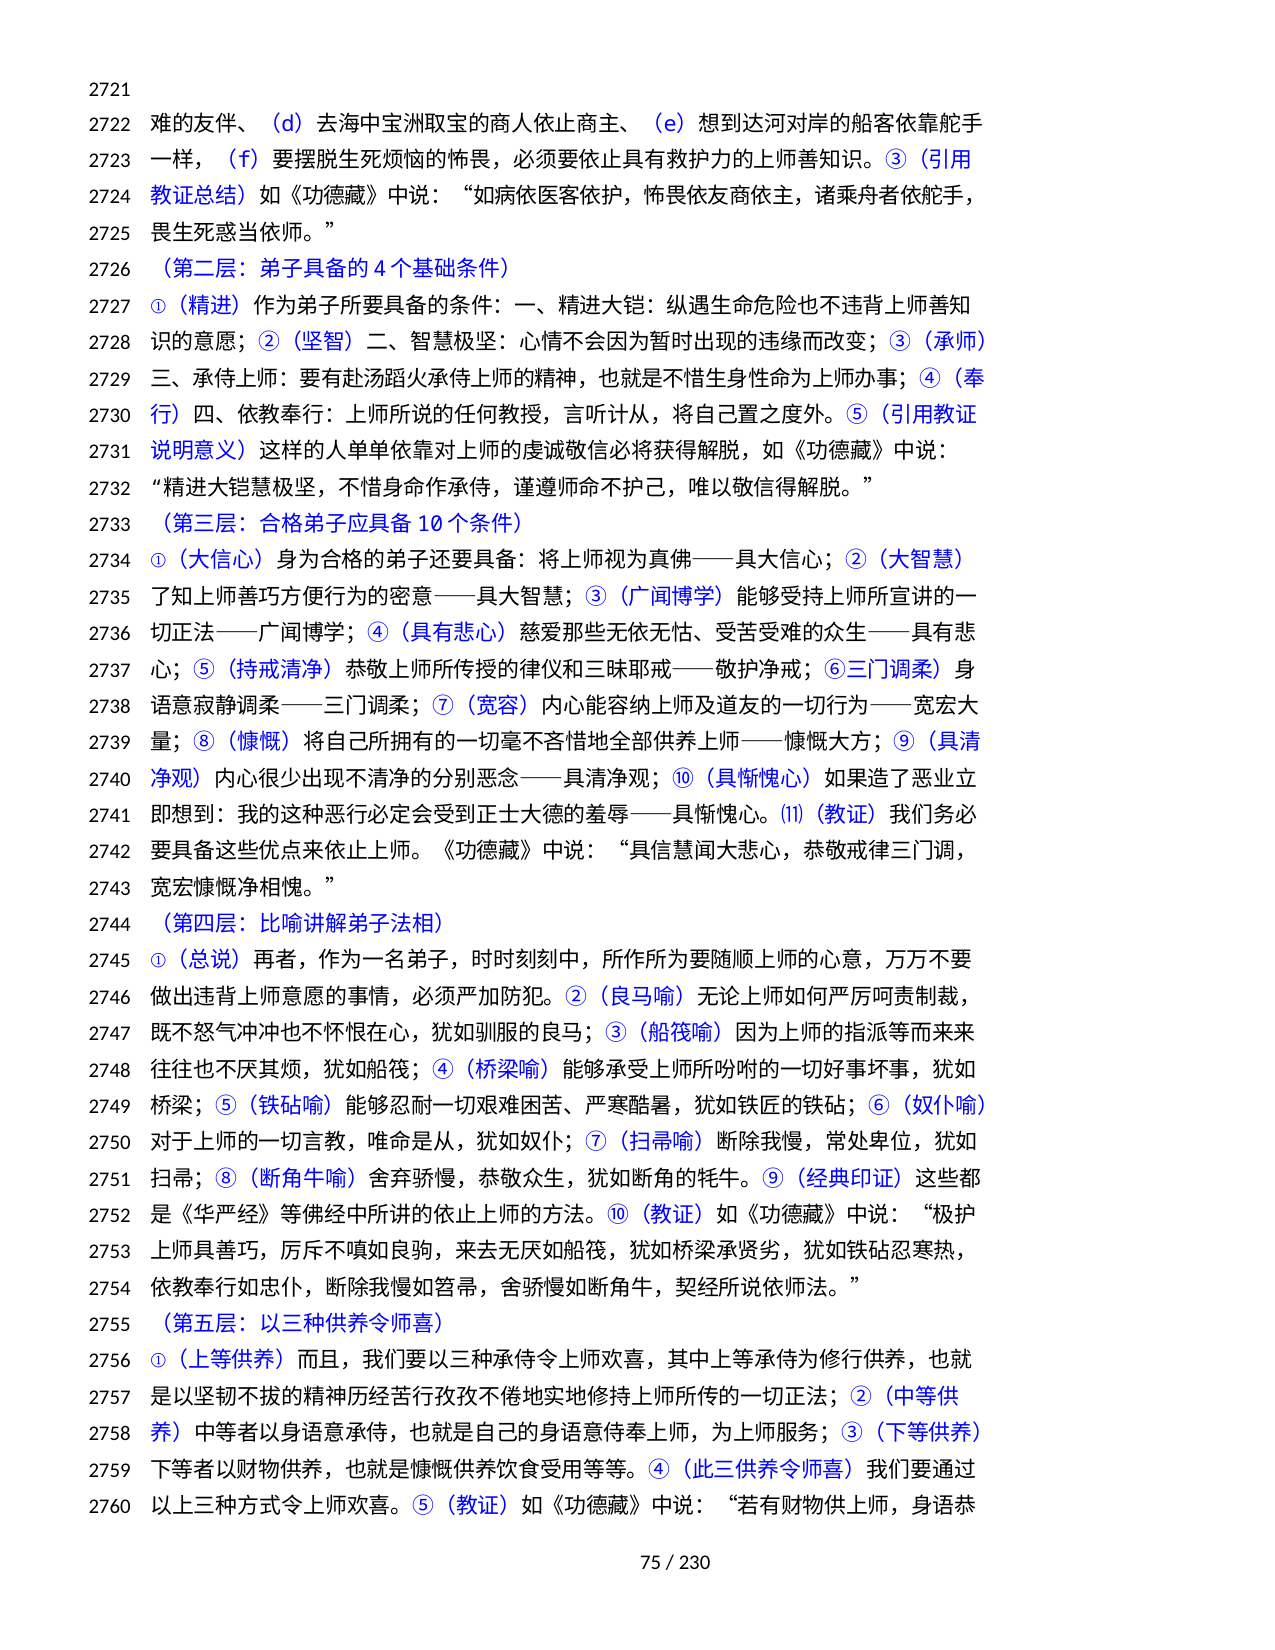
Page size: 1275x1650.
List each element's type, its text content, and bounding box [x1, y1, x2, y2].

text 说明意义）这样的人单单依靠对上师的虔诚敬信必将获得解脱，如《功德藏》中说： [150, 433, 1200, 465]
text 扫帚；⑧（断角牛喻）舍弃骄慢，恭敬众生，犹如断角的牦牛。⑨（经典印证）这些都 [150, 1161, 1200, 1192]
text （第三层：合格弟子应具备10个条件） [150, 506, 1200, 538]
text 是以坚韧不拔的精神历经苦行孜孜不倦地实地修持上师所传的一切正法；②（中等供 [150, 1379, 1028, 1411]
text 既不怒气冲冲也不怀恨在心，犹如驯服的良马；③（船筏喻）因为上师的指派等而来来 [150, 1015, 1200, 1047]
text 是《华严经》等佛经中所讲的依止上师的方法。⑩（教证）如《功德藏》中说：“极护 [150, 1197, 1200, 1229]
text 识的意愿；②（坚智）二、智慧极坚：心情不会因为暂时出现的违缘而改变；③（承师） [150, 324, 1200, 356]
text 上师具善巧，厉斥不嗔如良驹，来去无厌如船筏，犹如桥梁承贤劣，犹如铁砧忍寒热， [150, 1233, 1200, 1265]
text 依教奉行如忠仆，断除我慢如笤帚，舍骄慢如断角牛，契经所说依师法。” [150, 1270, 1200, 1301]
text 教证总结）如《功德藏》中说：“如病依医客依护，怖畏依友商依主，诸乘舟者依舵手， [150, 178, 1200, 210]
text 了知上师善巧方便行为的密意——具大智慧；③（广闻博学）能够受持上师所宣讲的一 [150, 579, 1200, 611]
text 以上三种方式令上师欢喜。⑤（教证）如《功德藏》中说：“若有财物供上师，身语恭 [150, 1488, 1028, 1520]
text 即想到：我的这种恶行必定会受到正士大德的羞辱——具惭愧心。⑾（教证）我们务必 [150, 797, 1200, 829]
text 难的友伴、（d）去海中宝洲取宝的商人依止商主、（e）想到达河对岸的船客依靠舵手 [150, 106, 1200, 137]
text 桥梁；⑤（铁砧喻）能够忍耐一切艰难困苦、严寒酷暑，犹如铁匠的铁砧；⑥（奴仆喻） [150, 1088, 1200, 1120]
text 心；⑤（持戒清净）恭敬上师所传授的律仪和三昧耶戒——敬护净戒；⑥三门调柔）身 [150, 652, 1200, 683]
text 语意寂静调柔——三门调柔；⑦（宽容）内心能容纳上师及道友的一切行为——宽宏大 [150, 688, 1200, 720]
text ①（精进）作为弟子所要具备的条件：一、精进大铠：纵遇生命危险也不违背上师善知 [150, 288, 1200, 319]
text 对于上师的一切言教，唯命是从，犹如奴仆；⑦（扫帚喻）断除我慢，常处卑位，犹如 [150, 1124, 1200, 1156]
text 行）四、依教奉行：上师所说的任何教授，言听计从，将自己置之度外。⑤（引用教证 [150, 397, 1200, 428]
text 宽宏慷慨净相愧。” [150, 870, 1200, 901]
text 一样，（f）要摆脱生死烦恼的怖畏，必须要依止具有救护力的上师善知识。③（引用 [150, 142, 1200, 174]
text 养）中等者以身语意承侍，也就是自己的身语意侍奉上师，为上师服务；③（下等供养） [150, 1415, 1028, 1447]
text ①（大信心）身为合格的弟子还要具备：将上师视为真佛——具大信心；②（大智慧） [150, 542, 1200, 574]
text 净观）内心很少出现不清净的分别恶念——具清净观；⑩（具惭愧心）如果造了恶业立 [150, 761, 1200, 792]
text 量；⑧（慷慨）将自己所拥有的一切毫不吝惜地全部供养上师——慷慨大方；⑨（具清 [150, 724, 1200, 756]
text 畏生死惑当依师。” [150, 215, 1200, 247]
text 三、承侍上师：要有赴汤蹈火承侍上师的精神，也就是不惜生身性命为上师办事；④（奉 [150, 361, 1200, 392]
text 做出违背上师意愿的事情，必须严加防犯。②（良马喻）无论上师如何严厉呵责制裁， [150, 979, 1200, 1011]
text 要具备这些优点来依止上师。《功德藏》中说：“具信慧闻大悲心，恭敬戒律三门调， [150, 833, 1200, 865]
text （第五层：以三种供养令师喜） [150, 1306, 1200, 1338]
text （第二层：弟子具备的4个基础条件） [150, 251, 1200, 283]
text 下等者以财物供养，也就是慷慨供养饮食受用等等。④（此三供养令师喜）我们要通过 [150, 1452, 1028, 1483]
text “精进大铠慧极坚，不惜身命作承侍，谨遵师命不护己，唯以敬信得解脱。” [150, 469, 1200, 501]
text ①（上等供养）而且，我们要以三种承侍令上师欢喜，其中上等承侍为修行供养，也就 [150, 1342, 1028, 1374]
text ①（总说）再者，作为一名弟子，时时刻刻中，所作所为要随顺上师的心意，万万不要 [150, 942, 1200, 974]
text （第四层：比喻讲解弟子法相） [150, 906, 1200, 938]
text 切正法——广闻博学；④（具有悲心）慈爱那些无依无怙、受苦受难的众生——具有悲 [150, 615, 1200, 647]
text 往往也不厌其烦，犹如船筏；④（桥梁喻）能够承受上师所吩咐的一切好事坏事，犹如 [150, 1052, 1200, 1083]
